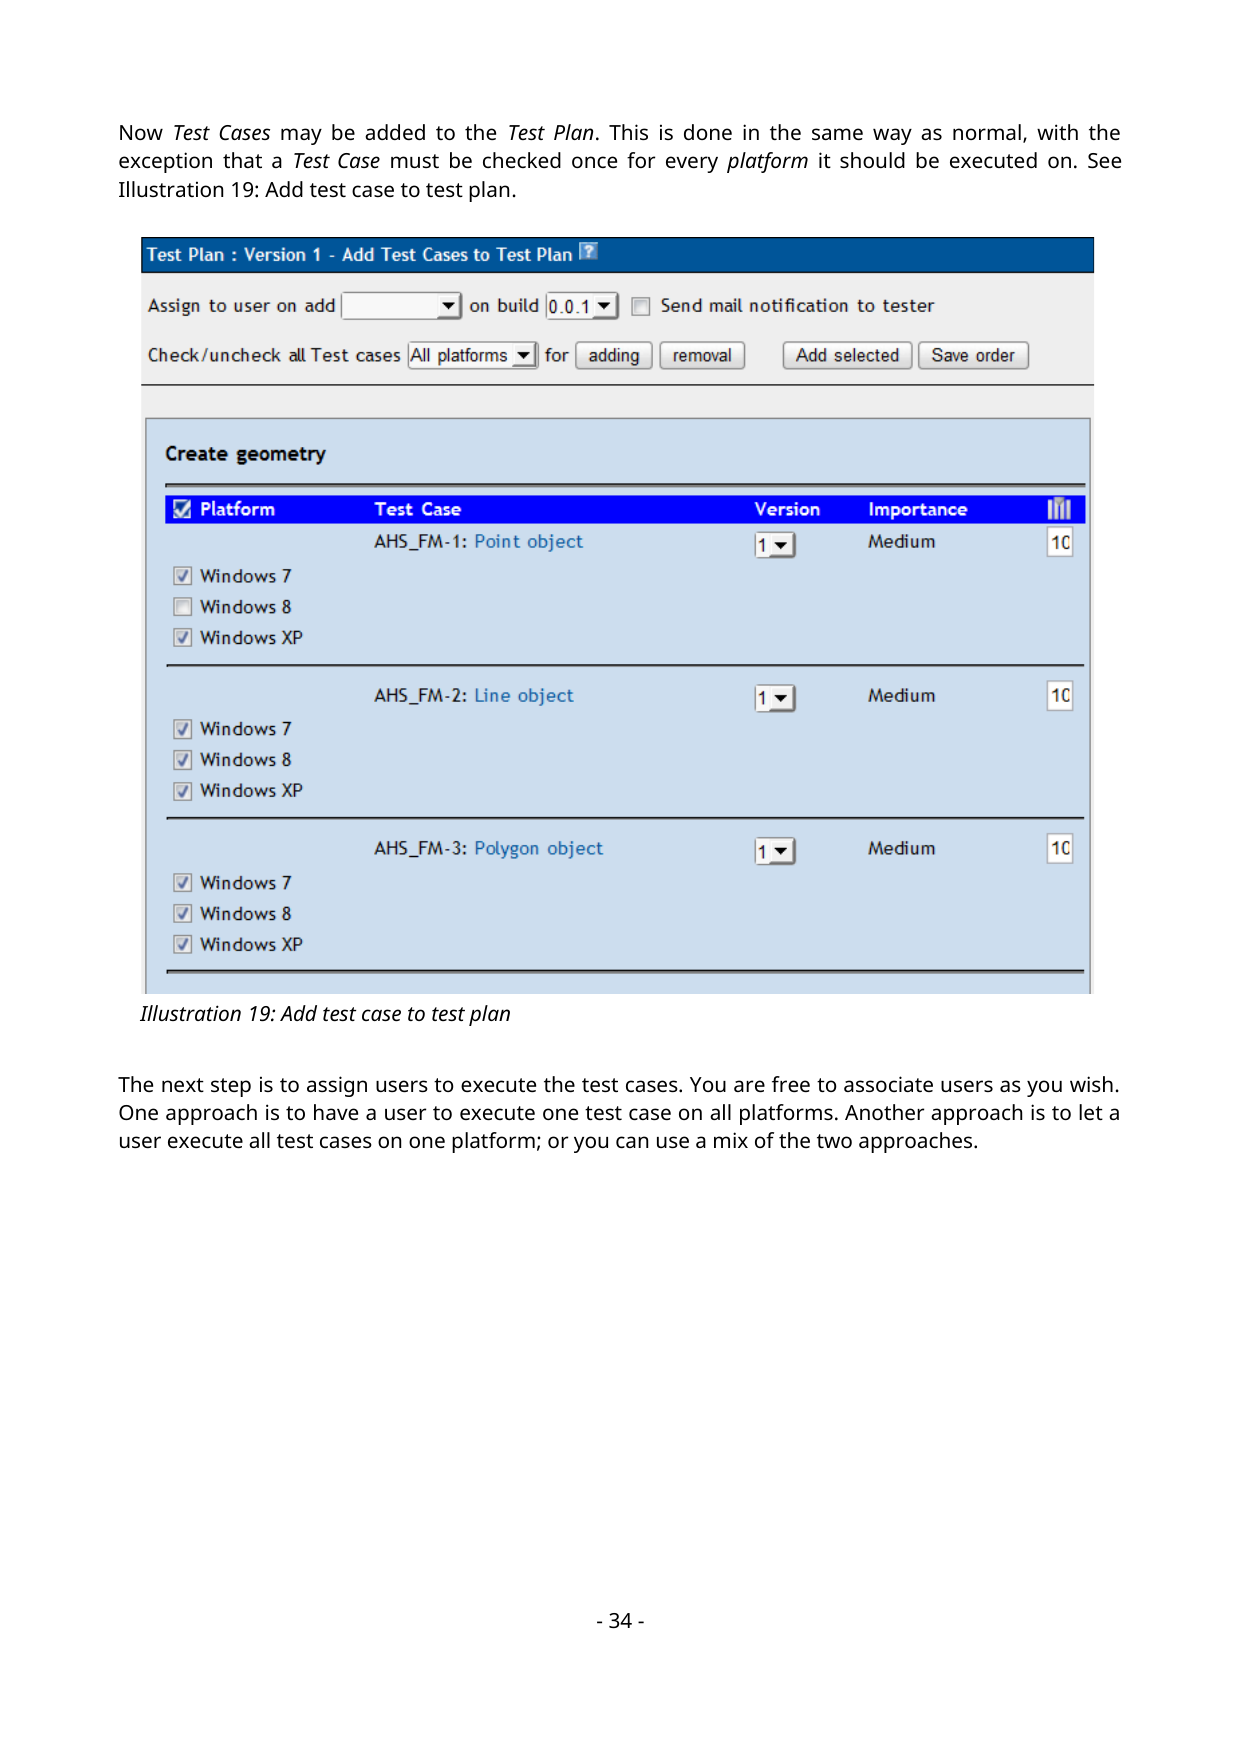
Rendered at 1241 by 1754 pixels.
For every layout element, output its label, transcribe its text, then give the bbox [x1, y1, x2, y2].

text Now Test Cases may be added to the Test Plan. This is done in the same way as normal, with the exception that a Test Case must be checked once for every platform it should be executed on. See Illustration 19: Add test case to test plan. [118, 118, 1122, 203]
text The next step is to assign users to execute the test cases. You are free to associate users as you wish. One approach is to have a user to execute one test case on all platforms. Another approach is to let a user execute all test cases on one platform; or you can use a mix of the two approaches. [118, 1070, 1122, 1155]
text Illustration 19: Add test case to test plan [140, 994, 1094, 1028]
picture [140, 237, 1095, 994]
